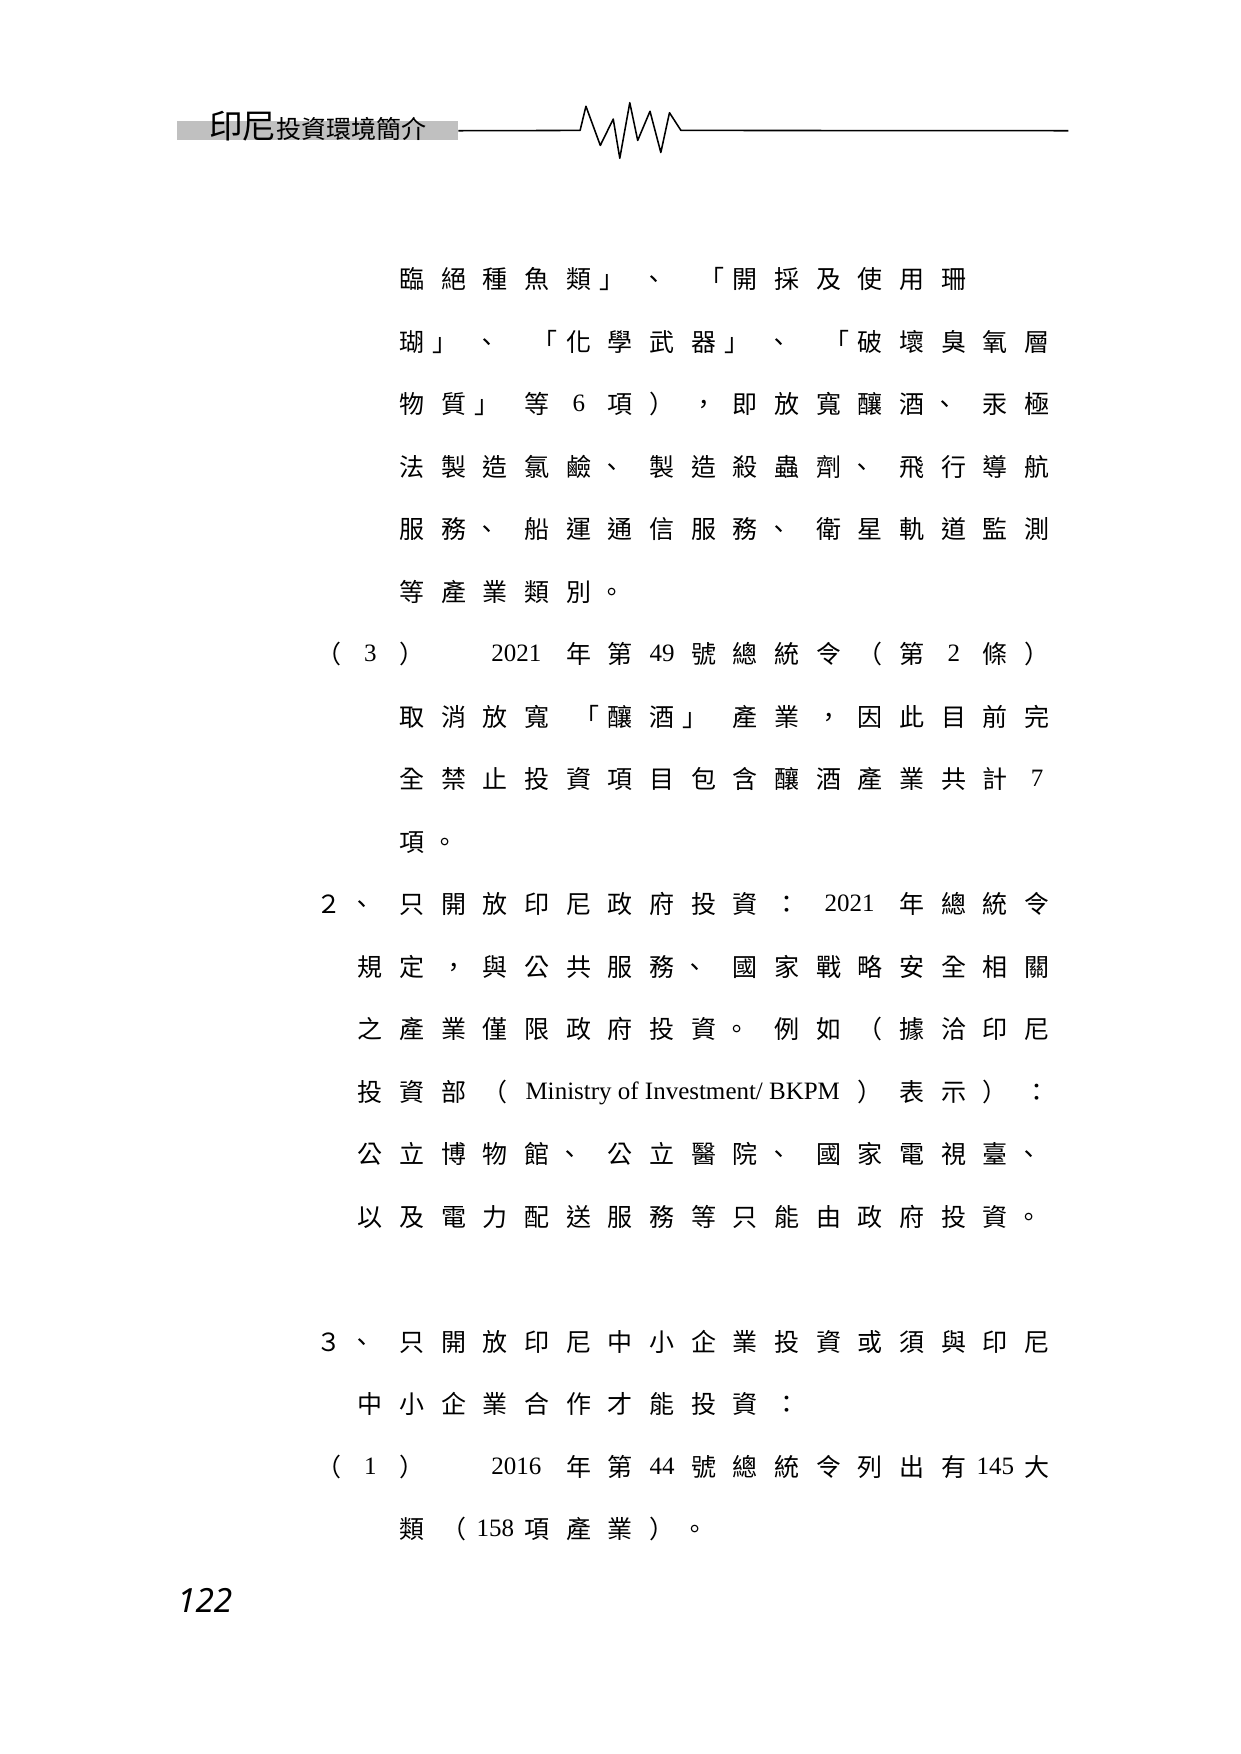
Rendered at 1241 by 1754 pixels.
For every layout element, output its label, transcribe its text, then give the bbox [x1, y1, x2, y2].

text 臨絕種魚類」、「開採及使用珊瑚」、「化學武器」、「破壞臭氧層物質」等6項），即放寬釀酒、汞極法製造氯鹼、製造殺蟲劑、飛行導航服務、船運通信服務、衛星軌道監測等產業類別。 [306, 236, 1058, 611]
text （1） 2016年第44號總統令列出有145大類（158項產業）。 [306, 1424, 1058, 1549]
text ２、只開放印尼政府投資：2021年總統令規定，與公共服務、國家戰略安全相關之產業僅限政府投資。例如（據洽印尼投資部（Ministry of Investment/ BKPM）表示）：公立博物館、公立醫院、國家電視臺、以及電力配送服務等只能由政府投資。 [281, 861, 1058, 1236]
text ３、只開放印尼中小企業投資或須與印尼中小企業合作才能投資： [281, 1299, 1058, 1424]
text （3） 2021年第49號總統令（第2條）取消放寬「釀酒」產業，因此目前完全禁止投資項目包含釀酒產業共計7項。 [306, 611, 1058, 861]
